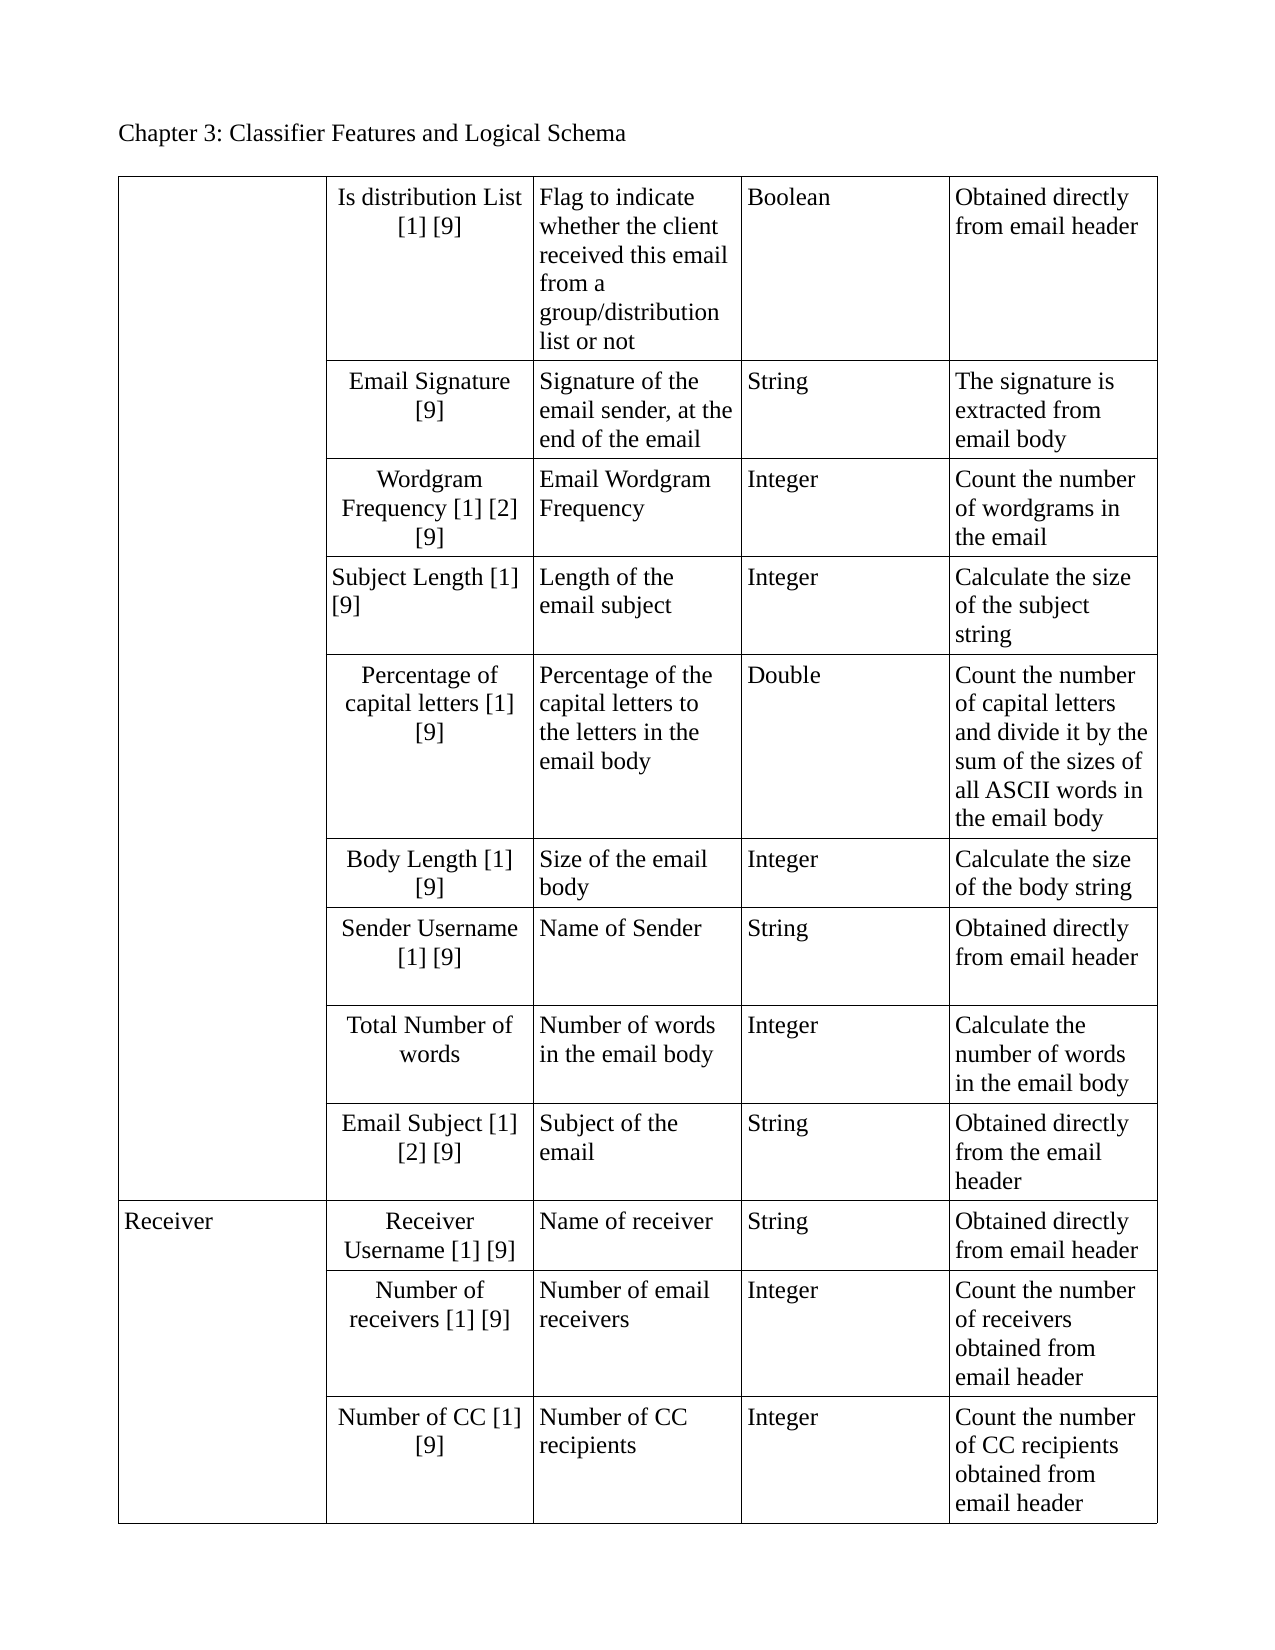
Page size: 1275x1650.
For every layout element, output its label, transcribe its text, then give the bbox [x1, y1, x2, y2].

table_cell Obtained directly from the email header [950, 1104, 1157, 1200]
table_cell Calculate the size of the subject string [950, 557, 1157, 654]
table_cell Email Subject [1] [2] [9] [327, 1104, 533, 1200]
table_cell Count the number of CC recipients obtained from email header [950, 1397, 1157, 1523]
table_cell Count the number of wordgrams in the email [950, 459, 1157, 556]
table_cell Subject of the email [534, 1104, 741, 1200]
table_cell Integer [742, 1006, 949, 1103]
table_cell Integer [742, 557, 949, 654]
table_cell Subject Length [1] [9] [327, 557, 533, 654]
table_cell Integer [742, 459, 949, 556]
table_cell Number of CC [1] [9] [327, 1397, 533, 1523]
table_cell Obtained directly from email header [950, 177, 1157, 360]
table_cell String [742, 1104, 949, 1200]
table_cell Email Wordgram Frequency [534, 459, 741, 556]
table_cell Receiver Username [1] [9] [327, 1201, 533, 1269]
table_cell Percentage of capital letters [1] [9] [327, 655, 533, 838]
table_cell String [742, 361, 949, 458]
table_cell Name of receiver [534, 1201, 741, 1269]
table_cell String [742, 908, 949, 1005]
table_cell Number of email receivers [534, 1271, 741, 1396]
table_cell Is distribution List [1] [9] [327, 177, 533, 360]
table_cell Number of receivers [1] [9] [327, 1271, 533, 1396]
table_cell Integer [742, 1271, 949, 1396]
table_cell String [742, 1201, 949, 1269]
table_cell Calculate the number of words in the email body [950, 1006, 1157, 1103]
table_cell Flag to indicate whether the client received this email from a group/distribution list or not [534, 177, 741, 360]
table_cell Integer [742, 839, 949, 907]
table_cell Percentage of the capital letters to the letters in the email body [534, 655, 741, 838]
table_cell Email Signature [9] [327, 361, 533, 458]
table_cell Obtained directly from email header [950, 908, 1157, 1005]
table_cell Count the number of capital letters and divide it by the sum of the sizes of all ASCII words in the email body [950, 655, 1157, 838]
table_cell Signature of the email sender, at the end of the email [534, 361, 741, 458]
table_cell Receiver [119, 1201, 326, 1523]
table_cell Count the number of receivers obtained from email header [950, 1271, 1157, 1396]
table_cell Number of words in the email body [534, 1006, 741, 1103]
table_cell Obtained directly from email header [950, 1201, 1157, 1269]
table_cell Total Number of words [327, 1006, 533, 1103]
table_cell Boolean [742, 177, 949, 360]
table_cell Name of Sender [534, 908, 741, 1005]
table_cell [119, 177, 326, 1200]
table_cell Integer [742, 1397, 949, 1523]
table_cell Calculate the size of the body string [950, 839, 1157, 907]
table_cell Wordgram Frequency [1] [2] [9] [327, 459, 533, 556]
table_cell Sender Username [1] [9] [327, 908, 533, 1005]
table_cell The signature is extracted from email body [950, 361, 1157, 458]
table_cell Double [742, 655, 949, 838]
table_cell Body Length [1] [9] [327, 839, 533, 907]
table_cell Length of the email subject [534, 557, 741, 654]
table_cell Size of the email body [534, 839, 741, 907]
table_cell Number of CC recipients [534, 1397, 741, 1523]
